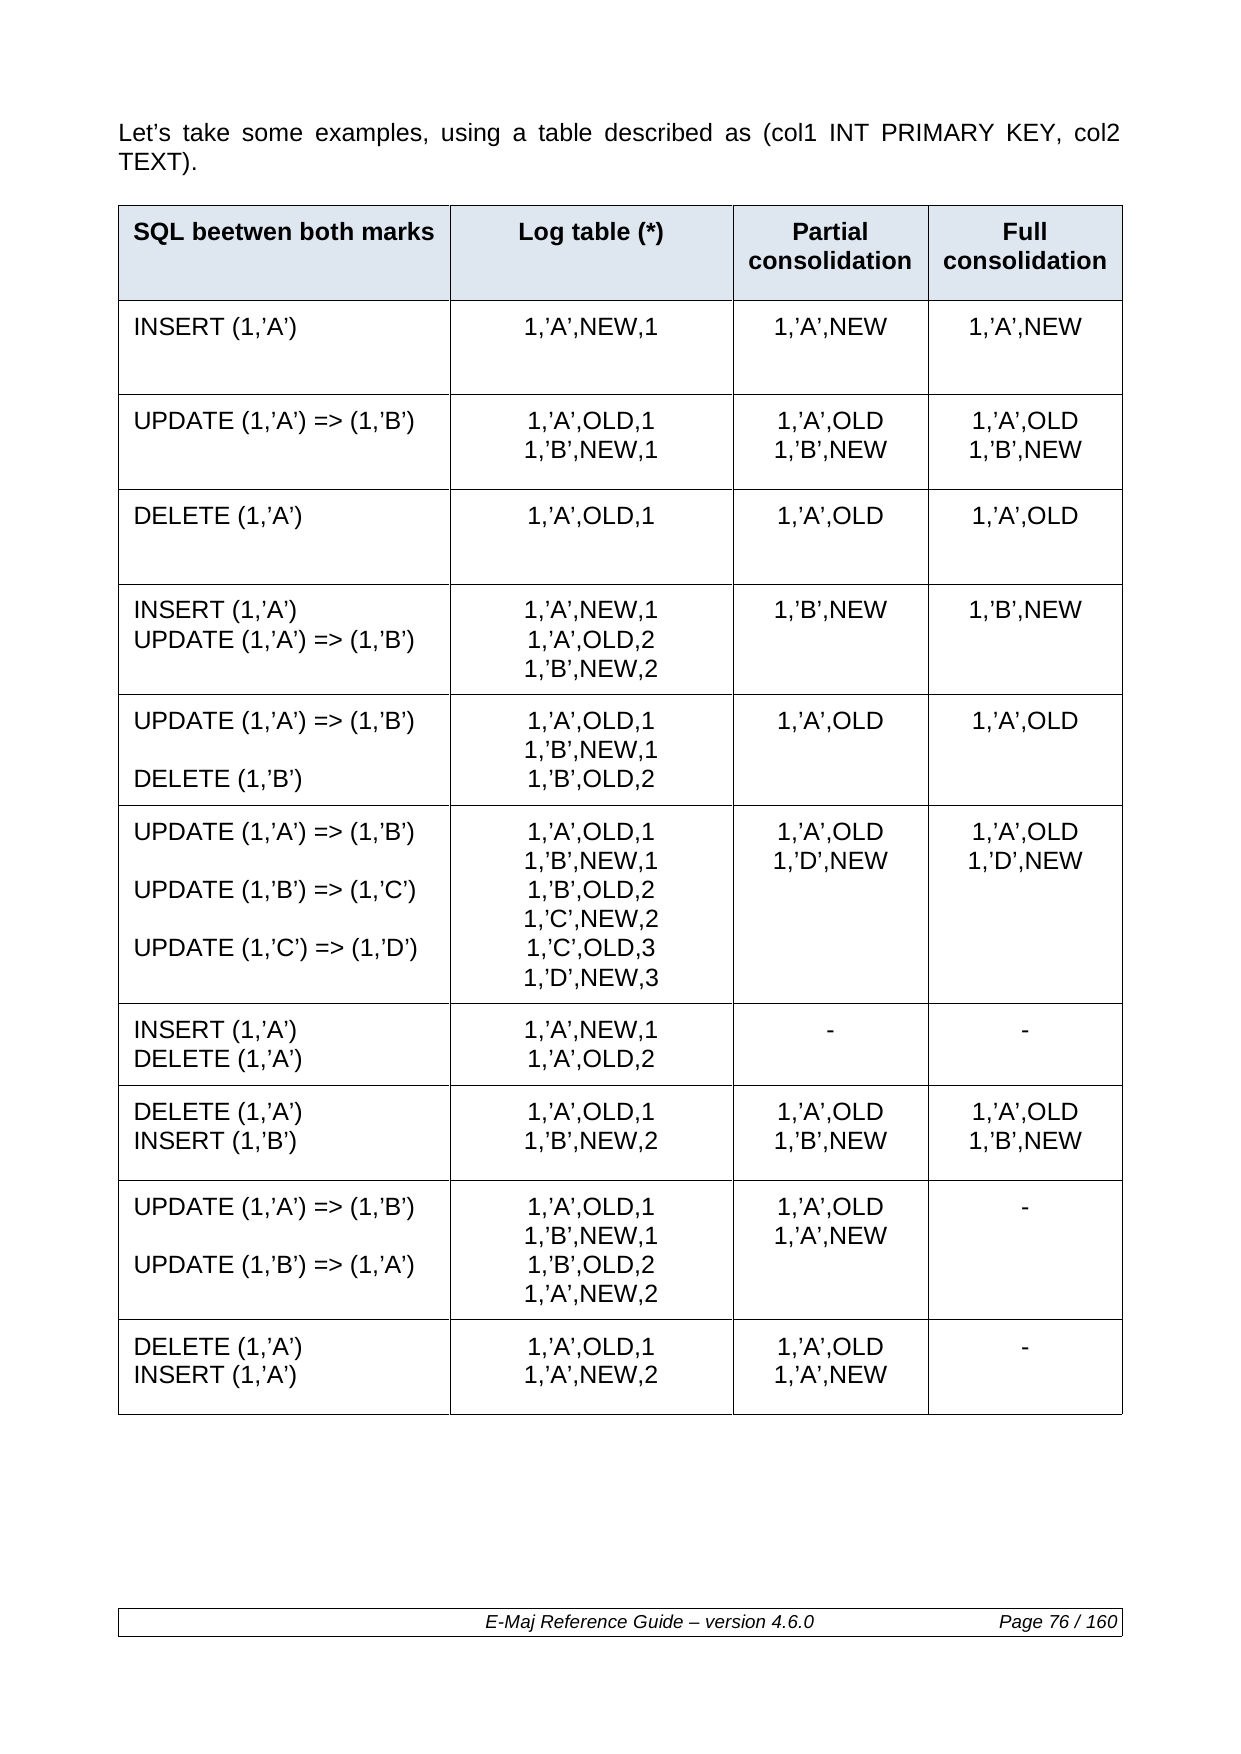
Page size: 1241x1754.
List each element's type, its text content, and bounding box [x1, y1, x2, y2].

table_cell 1,’A’,OLD [929, 490, 1122, 584]
table_cell INSERT (1,’A’) DELETE (1,’A’) [119, 1004, 449, 1085]
table_cell - [929, 1004, 1122, 1085]
table_cell 1,’A’,OLD 1,’D’,NEW [929, 806, 1122, 1003]
text Let’s take some examples, using a table described as (col1 INT PRIMARY KEY, col2 TEXT). [118, 118, 1122, 176]
table_header Partial consolidation [734, 206, 928, 300]
table_cell UPDATE (1,’A’) => (1,’B’) [119, 395, 449, 489]
table_cell 1,’A’,OLD,1 1,’B’,NEW,1 1,’B’,OLD,2 1,’A’,NEW,2 [451, 1181, 732, 1319]
table_cell 1,’A’,OLD [734, 490, 928, 584]
table_cell 1,’A’,OLD,1 1,’B’,NEW,1 1,’B’,OLD,2 [451, 695, 732, 805]
table_cell 1,’A’,NEW,1 [451, 301, 732, 394]
table_cell 1,’A’,OLD [929, 695, 1122, 805]
table_cell 1,’A’,OLD,1 [451, 490, 732, 584]
table_header SQL beetwen both marks [119, 206, 449, 300]
table_cell 1,’A’,OLD,1 1,’B’,NEW,1 [451, 395, 732, 489]
table_cell - [734, 1004, 928, 1085]
table_cell 1,’B’,NEW [734, 585, 928, 694]
table_cell 1,’A’,OLD 1,’B’,NEW [929, 395, 1122, 489]
table_cell UPDATE (1,’A’) => (1,’B’) DELETE (1,’B’) [119, 695, 449, 805]
table_cell 1,’A’,OLD 1,’D’,NEW [734, 806, 928, 1003]
table_cell 1,’A’,NEW,1 1,’A’,OLD,2 [451, 1004, 732, 1085]
table_header Log table (*) [451, 206, 732, 300]
table_cell DELETE (1,’A’) INSERT (1,’B’) [119, 1086, 449, 1180]
table_cell 1,’A’,OLD 1,’A’,NEW [734, 1320, 928, 1414]
table_cell 1,’A’,OLD,1 1,’B’,NEW,2 [451, 1086, 732, 1180]
table_cell 1,’A’,NEW,1 1,’A’,OLD,2 1,’B’,NEW,2 [451, 585, 732, 694]
table_cell 1,’A’,NEW [929, 301, 1122, 394]
table_cell 1,’A’,OLD [734, 695, 928, 805]
table_cell UPDATE (1,’A’) => (1,’B’) UPDATE (1,’B’) => (1,’A’) [119, 1181, 449, 1319]
table_cell 1,’B’,NEW [929, 585, 1122, 694]
table_cell 1,’A’,NEW [734, 301, 928, 394]
table_cell INSERT (1,’A’) [119, 301, 449, 394]
table_cell 1,’A’,OLD 1,’B’,NEW [734, 395, 928, 489]
table_cell 1,’A’,OLD,1 1,’A’,NEW,2 [451, 1320, 732, 1414]
table_cell - [929, 1181, 1122, 1319]
table_cell DELETE (1,’A’) INSERT (1,’A’) [119, 1320, 449, 1414]
table_cell - [929, 1320, 1122, 1414]
table_cell 1,’A’,OLD 1,’B’,NEW [929, 1086, 1122, 1180]
table_header Full consolidation [929, 206, 1122, 300]
table_cell INSERT (1,’A’) UPDATE (1,’A’) => (1,’B’) [119, 585, 449, 694]
table_cell 1,’A’,OLD 1,’A’,NEW [734, 1181, 928, 1319]
table_cell 1,’A’,OLD,1 1,’B’,NEW,1 1,’B’,OLD,2 1,’C’,NEW,2 1,’C’,OLD,3 1,’D’,NEW,3 [451, 806, 732, 1003]
table_cell 1,’A’,OLD 1,’B’,NEW [734, 1086, 928, 1180]
table_cell UPDATE (1,’A’) => (1,’B’) UPDATE (1,’B’) => (1,’C’) UPDATE (1,’C’) => (1,’D’) [119, 806, 449, 1003]
table_cell DELETE (1,’A’) [119, 490, 449, 584]
